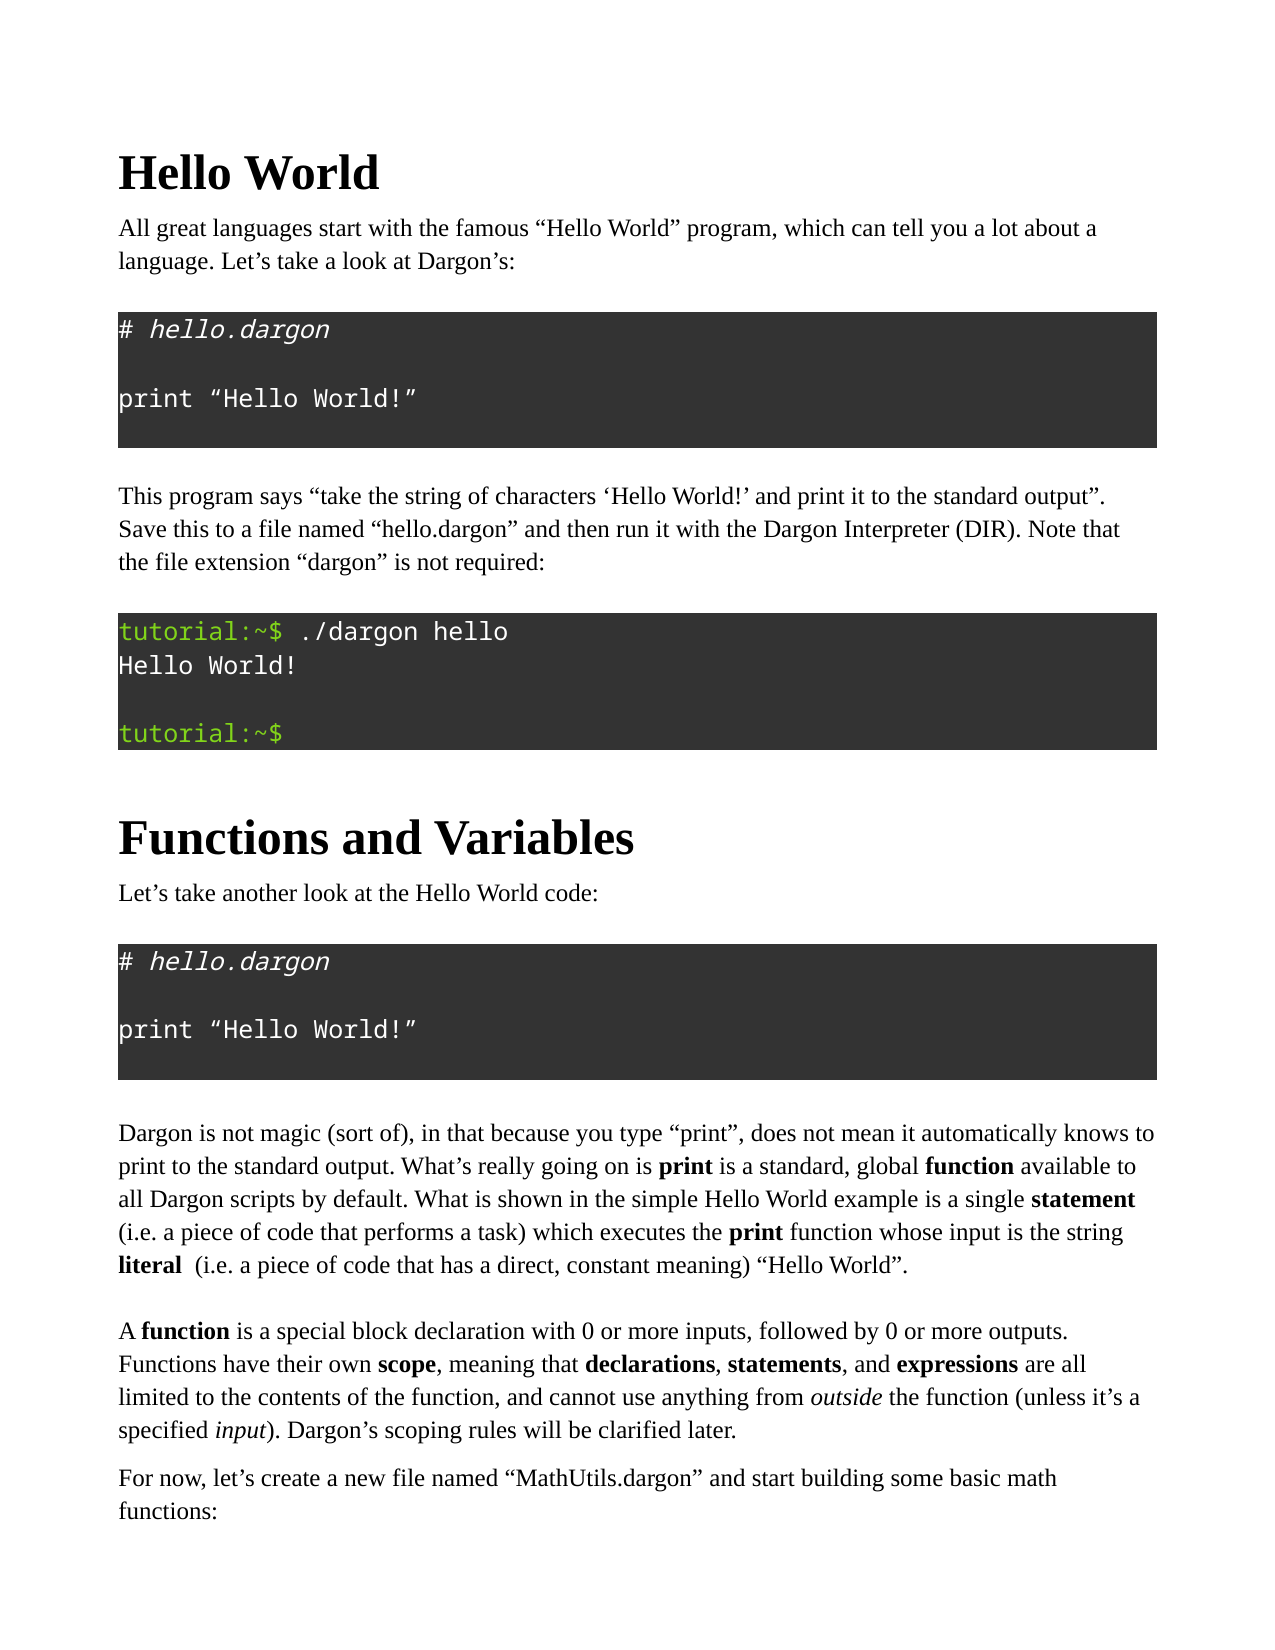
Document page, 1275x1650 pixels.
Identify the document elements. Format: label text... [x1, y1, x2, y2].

text print “Hello World!” [118, 380, 1157, 414]
text tutorial:~$ ./dargon hello [118, 613, 1157, 648]
text All great languages start with the famous “Hello World” program, which can tell you a lot about a language. Let’s take a look at Dargon’s: [118, 213, 1157, 275]
text tutorial:~$ [118, 716, 1157, 750]
text Hello World! [118, 648, 1157, 682]
text Let’s take another look at the Hello World code: [118, 878, 1157, 907]
text A function is a special block declaration with 0 or more inputs, followed by 0 or more outputs. Functions have their own scope, meaning that declarations, statements, and expressions are all limited to the contents of the function, and cannot use anything from outside the function (unless it’s a specified input). Dargon’s scoping rules will be clarified later. [118, 1316, 1157, 1444]
subtitle Functions and Variables [118, 808, 1157, 865]
text This program says “take the string of characters ‘Hello World!’ and print it to the standard output”. Save this to a file named “hello.dargon” and then run it with the Dargon Interpreter (DIR). Note that the file extension “dargon” is not required: [118, 481, 1157, 576]
text # hello.dargon [118, 312, 1157, 346]
text For now, let’s create a new file named “MathUtils.dargon” and start building some basic math functions: [118, 1463, 1157, 1525]
subtitle Hello World [118, 143, 1157, 201]
text print “Hello World!” [118, 1012, 1157, 1046]
text Dargon is not magic (sort of), in that because you type “print”, does not mean it automatically knows to print to the standard output. What’s really going on is print is a standard, global function available to all Dargon scripts by default. What is shown in the simple Hello World example is a single statement (i.e. a piece of code that performs a task) which executes the print function whose input is the string literal (i.e. a piece of code that has a direct, constant meaning) “Hello World”. [118, 1118, 1157, 1279]
text # hello.dargon [118, 944, 1157, 978]
